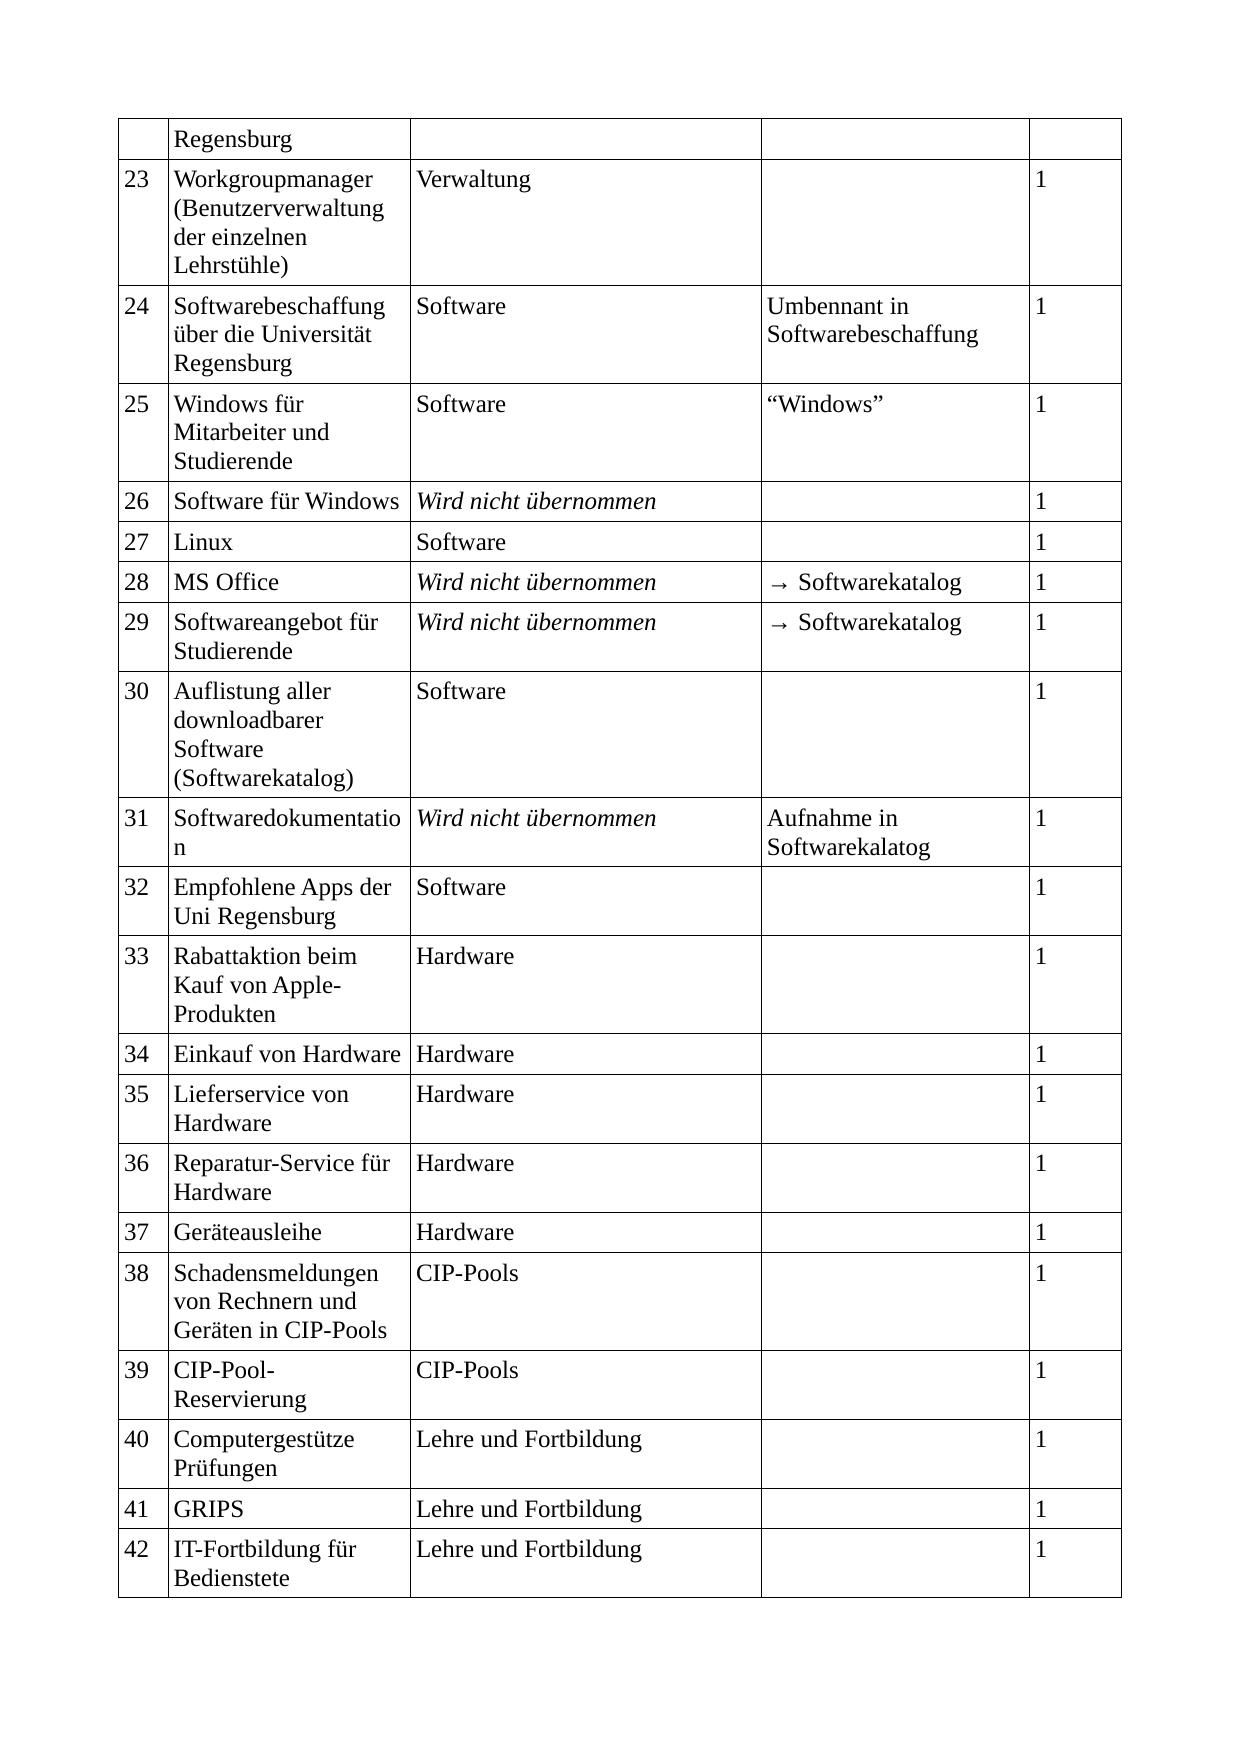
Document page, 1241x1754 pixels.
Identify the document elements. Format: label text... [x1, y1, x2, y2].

table_cell 26 [119, 482, 168, 521]
table_cell Empfohlene Apps der Uni Regensburg [169, 867, 410, 935]
table_cell Windows für Mitarbeiter und Studierende [169, 384, 410, 481]
table_cell [762, 936, 1029, 1033]
table_cell Lieferservice von Hardware [169, 1075, 410, 1142]
table_cell → Softwarekatalog [762, 603, 1029, 671]
table_cell Wird nicht übernommen [411, 562, 761, 602]
table_cell Verwaltung [411, 160, 761, 285]
table_cell 1 [1030, 522, 1121, 561]
table_cell 1 [1030, 1253, 1121, 1350]
table_cell [119, 119, 168, 158]
table_cell Auflistung aller downloadbarer Software (Softwarekatalog) [169, 672, 410, 797]
table_cell Linux [169, 522, 410, 561]
table_cell Hardware [411, 1144, 761, 1212]
table_cell Software [411, 672, 761, 797]
table_cell 39 [119, 1351, 168, 1419]
table_cell Hardware [411, 1213, 761, 1252]
table_cell 1 [1030, 1144, 1121, 1212]
table_cell 1 [1030, 286, 1121, 383]
table_cell Wird nicht übernommen [411, 603, 761, 671]
table_cell 37 [119, 1213, 168, 1252]
table_cell [411, 119, 761, 158]
table_cell Computergestütze Prüfungen [169, 1420, 410, 1488]
table_cell 24 [119, 286, 168, 383]
table_cell 36 [119, 1144, 168, 1212]
table_cell CIP-Pool-Reservierung [169, 1351, 410, 1419]
table_cell Lehre und Fortbildung [411, 1489, 761, 1528]
table_cell “Windows” [762, 384, 1029, 481]
table_cell 1 [1030, 1351, 1121, 1419]
table_cell 1 [1030, 672, 1121, 797]
table_cell [762, 1489, 1029, 1528]
table_cell [762, 1253, 1029, 1350]
table_cell Reparatur-Service für Hardware [169, 1144, 410, 1212]
table_cell Lehre und Fortbildung [411, 1420, 761, 1488]
table_cell Lehre und Fortbildung [411, 1529, 761, 1597]
table_cell CIP-Pools [411, 1253, 761, 1350]
table_cell 1 [1030, 160, 1121, 285]
table_cell 35 [119, 1075, 168, 1142]
table_cell Rabattaktion beim Kauf von Apple-Produkten [169, 936, 410, 1033]
table_cell → Softwarekatalog [762, 562, 1029, 602]
table_cell Umbennant in Softwarebeschaffung [762, 286, 1029, 383]
table_cell Software [411, 867, 761, 935]
table_cell 33 [119, 936, 168, 1033]
table_cell [762, 160, 1029, 285]
table_cell 1 [1030, 1034, 1121, 1073]
table_cell 1 [1030, 1489, 1121, 1528]
table_cell Wird nicht übernommen [411, 482, 761, 521]
table_cell Softwareangebot für Studierende [169, 603, 410, 671]
table_cell [1030, 119, 1121, 158]
table_cell MS Office [169, 562, 410, 602]
table_cell Software für Windows [169, 482, 410, 521]
table_cell 1 [1030, 603, 1121, 671]
table_cell 38 [119, 1253, 168, 1350]
table_cell Software [411, 522, 761, 561]
table_cell CIP-Pools [411, 1351, 761, 1419]
table_cell 1 [1030, 1529, 1121, 1597]
table_cell 40 [119, 1420, 168, 1488]
table_cell 1 [1030, 867, 1121, 935]
table_cell Geräteausleihe [169, 1213, 410, 1252]
table_cell 31 [119, 798, 168, 866]
table_cell Einkauf von Hardware [169, 1034, 410, 1073]
table_cell 41 [119, 1489, 168, 1528]
table_cell 1 [1030, 1420, 1121, 1488]
table_cell Wird nicht übernommen [411, 798, 761, 866]
table_cell [762, 119, 1029, 158]
table_cell [762, 1034, 1029, 1073]
table_cell Software [411, 384, 761, 481]
table_cell 1 [1030, 798, 1121, 866]
table_cell Hardware [411, 1075, 761, 1142]
table_cell [762, 482, 1029, 521]
table_cell 1 [1030, 482, 1121, 521]
table_cell 28 [119, 562, 168, 602]
table_cell Software [411, 286, 761, 383]
table_cell 1 [1030, 384, 1121, 481]
table_cell 25 [119, 384, 168, 481]
table_cell [762, 867, 1029, 935]
table_cell 1 [1030, 1213, 1121, 1252]
table_cell Hardware [411, 1034, 761, 1073]
table_cell [762, 1351, 1029, 1419]
table_cell [762, 1213, 1029, 1252]
table_cell GRIPS [169, 1489, 410, 1528]
table_cell 34 [119, 1034, 168, 1073]
table_cell 29 [119, 603, 168, 671]
table_cell Softwaredokumentation [169, 798, 410, 866]
table_cell [762, 1144, 1029, 1212]
table_cell [762, 672, 1029, 797]
table_cell 30 [119, 672, 168, 797]
table_cell 42 [119, 1529, 168, 1597]
table_cell Aufnahme in Softwarekalatog [762, 798, 1029, 866]
table_cell [762, 1420, 1029, 1488]
table_cell Hardware [411, 936, 761, 1033]
table_cell 1 [1030, 1075, 1121, 1142]
table_cell [762, 522, 1029, 561]
table_cell 23 [119, 160, 168, 285]
table_cell [762, 1529, 1029, 1597]
table_cell IT-Fortbildung für Bedienstete [169, 1529, 410, 1597]
table_cell 1 [1030, 936, 1121, 1033]
table_cell Softwarebeschaffung über die Universität Regensburg [169, 286, 410, 383]
table_cell Regensburg [169, 119, 410, 158]
table_cell [762, 1075, 1029, 1142]
table_cell 32 [119, 867, 168, 935]
table_cell Schadensmeldungen von Rechnern und Geräten in CIP-Pools [169, 1253, 410, 1350]
table_cell Workgroupmanager (Benutzerverwaltung der einzelnen Lehrstühle) [169, 160, 410, 285]
table_cell 27 [119, 522, 168, 561]
table_cell 1 [1030, 562, 1121, 602]
